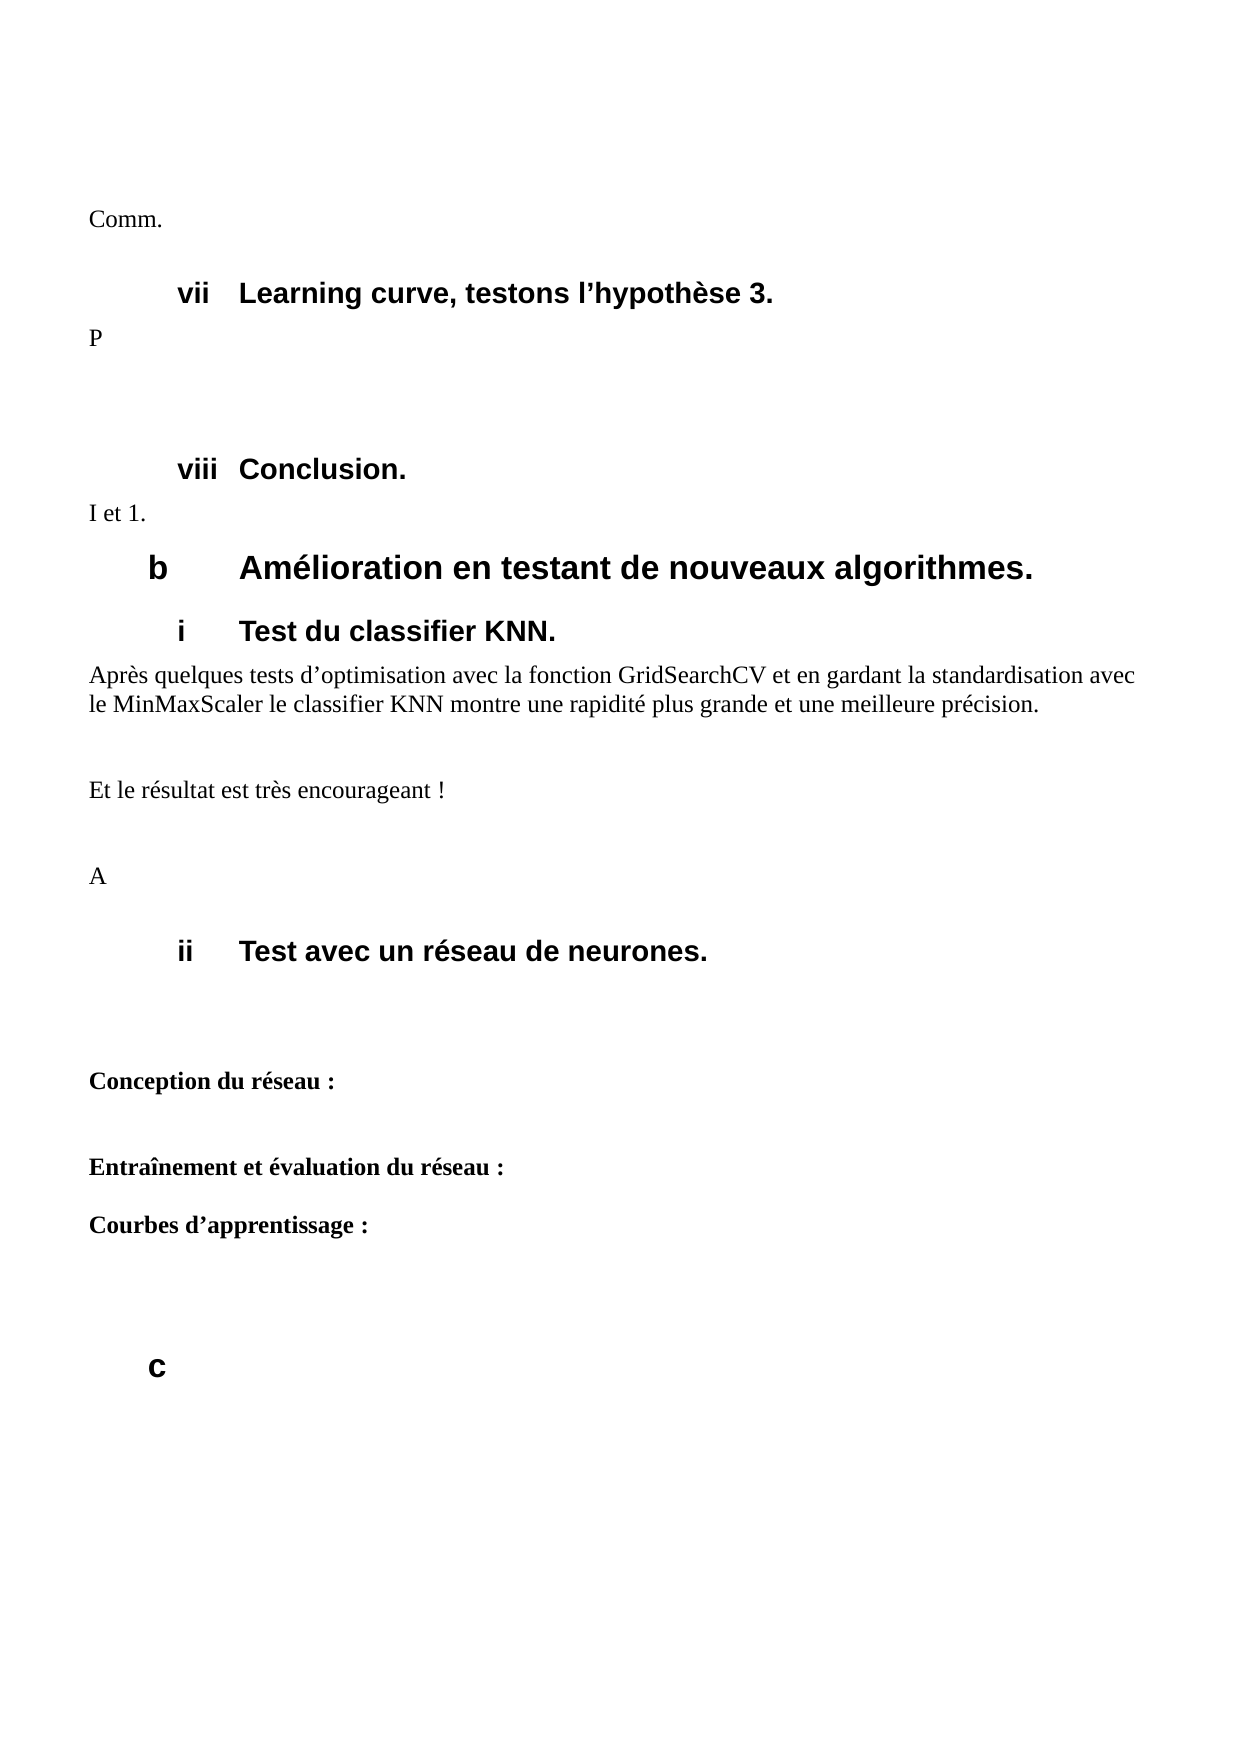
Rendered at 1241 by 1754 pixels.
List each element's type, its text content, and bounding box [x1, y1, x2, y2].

text Comm. [88, 204, 1152, 233]
text P [88, 323, 1152, 351]
text Après quelques tests d’optimisation avec la fonction GridSearchCV et en gardant la standardisation avec le MinMaxScaler le classifier KNN montre une rapidité plus grande et une meilleure précision. [88, 660, 1152, 718]
text Entraînement et évaluation du réseau : [88, 1152, 1152, 1181]
text Conception du réseau : [88, 1066, 1152, 1095]
subtitle Test du classifier KNN. [88, 614, 1152, 648]
text A [88, 861, 1152, 890]
subtitle Amélioration en testant de nouveaux algorithmes. [88, 548, 1152, 587]
subtitle Learning curve, testons l’hypothèse 3. [88, 276, 1152, 310]
text I et 1. [88, 498, 1152, 527]
subtitle Conclusion. [88, 452, 1152, 486]
text Courbes d’apprentissage : [88, 1210, 1152, 1238]
text Et le résultat est très encourageant ! [88, 775, 1152, 804]
subtitle Test avec un réseau de neurones. [88, 933, 1152, 967]
